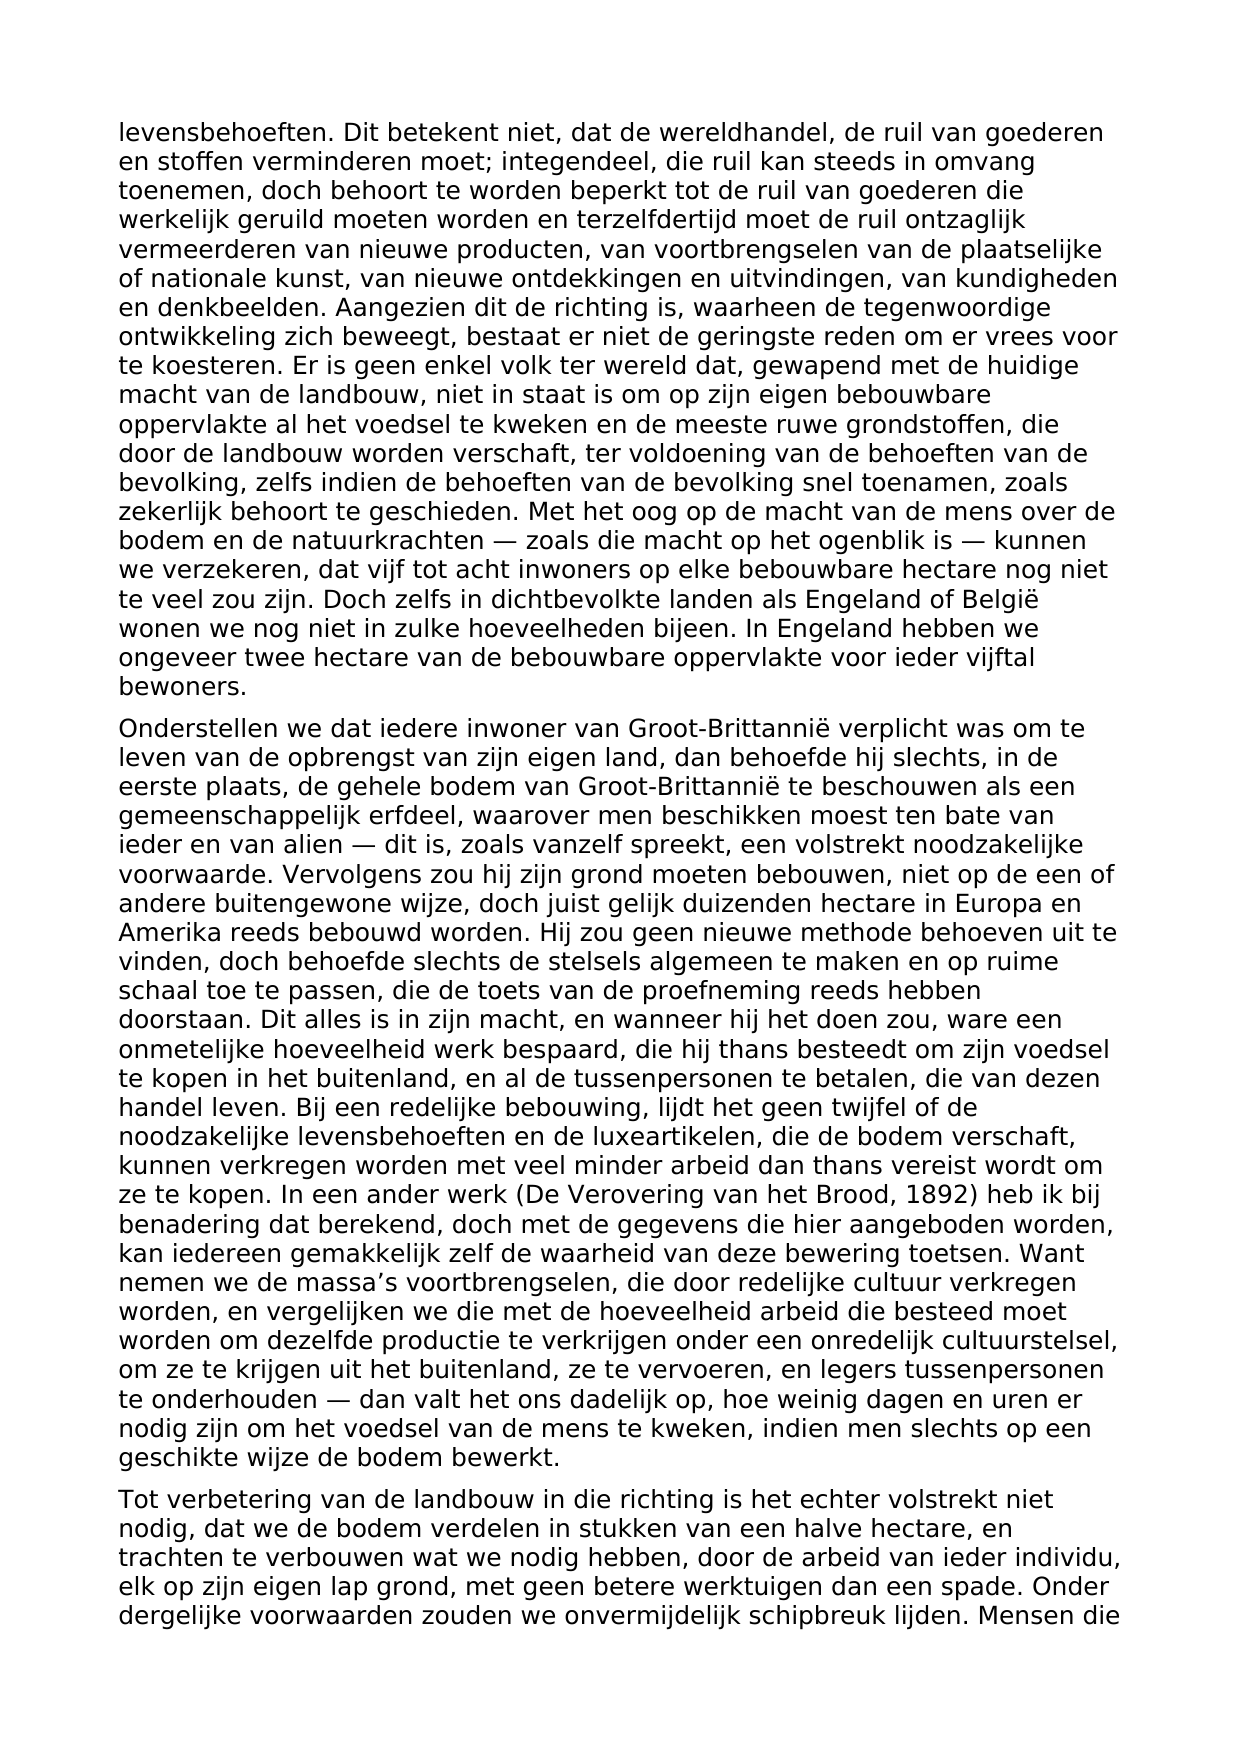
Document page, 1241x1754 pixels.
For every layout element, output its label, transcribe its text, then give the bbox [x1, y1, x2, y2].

text Tot verbetering van de landbouw in die richting is het echter volstrekt niet nodig, dat we de bodem verdelen in stukken van een halve hectare, en trachten te verbouwen wat we nodig hebben, door de arbeid van ieder individu, elk op zijn eigen lap grond, met geen betere werktuigen dan een spade. Onder dergelijke voorwaarden zouden we onvermijdelijk schipbreuk lijden. Mensen die [118, 1485, 1122, 1631]
text levensbehoeften. Dit betekent niet, dat de wereldhandel, de ruil van goederen en stoffen verminderen moet; integendeel, die ruil kan steeds in omvang toenemen, doch behoort te worden beperkt tot de ruil van goederen die werkelijk geruild moeten worden en terzelfdertijd moet de ruil ontzaglijk vermeerderen van nieuwe producten, van voortbrengselen van de plaatselijke of nationale kunst, van nieuwe ontdekkingen en uitvindingen, van kundigheden en denkbeelden. Aangezien dit de richting is, waarheen de tegenwoordige ontwikkeling zich beweegt, bestaat er niet de geringste reden om er vrees voor te koesteren. Er is geen enkel volk ter wereld dat, gewapend met de huidige macht van de landbouw, niet in staat is om op zijn eigen bebouwbare oppervlakte al het voedsel te kweken en de meeste ruwe grondstoffen, die door de landbouw worden verschaft, ter voldoening van de behoeften van de bevolking, zelfs indien de behoeften van de bevolking snel toenamen, zoals zekerlijk behoort te geschieden. Met het oog op de macht van de mens over de bodem en de natuurkrachten — zoals die macht op het ogenblik is — kunnen we verzekeren, dat vijf tot acht inwoners op elke bebouwbare hectare nog niet te veel zou zijn. Doch zelfs in dichtbevolkte landen als Engeland of België wonen we nog niet in zulke hoeveelheden bijeen. In Engeland hebben we ongeveer twee hectare van de bebouwbare oppervlakte voor ieder vijftal bewoners. [118, 118, 1122, 701]
text Onderstellen we dat iedere inwoner van Groot-Brittannië verplicht was om te leven van de opbrengst van zijn eigen land, dan behoefde hij slechts, in de eerste plaats, de gehele bodem van Groot-Brittannië te beschouwen als een gemeenschappelijk erfdeel, waarover men beschikken moest ten bate van ieder en van alien — dit is, zoals vanzelf spreekt, een volstrekt noodzakelijke voorwaarde. Vervolgens zou hij zijn grond moeten bebouwen, niet op de een of andere buitengewone wijze, doch juist gelijk duizenden hectare in Europa en Amerika reeds bebouwd worden. Hij zou geen nieuwe methode behoeven uit te vinden, doch behoefde slechts de stelsels algemeen te maken en op ruime schaal toe te passen, die de toets van de proefneming reeds hebben doorstaan. Dit alles is in zijn macht, en wanneer hij het doen zou, ware een onmetelijke hoeveelheid werk bespaard, die hij thans besteedt om zijn voedsel te kopen in het buitenland, en al de tussenpersonen te betalen, die van dezen handel leven. Bij een redelijke bebouwing, lijdt het geen twijfel of de noodzakelijke levensbehoeften en de luxeartikelen, die de bodem verschaft, kunnen verkregen worden met veel minder arbeid dan thans vereist wordt om ze te kopen. In een ander werk (De Verovering van het Brood, 1892) heb ik bij benadering dat berekend, doch met de gegevens die hier aangeboden worden, kan iedereen gemakkelijk zelf de waarheid van deze bewering toetsen. Want nemen we de massa’s voortbrengselen, die door redelijke cultuur verkregen worden, en vergelijken we die met de hoeveelheid arbeid die besteed moet worden om dezelfde productie te verkrijgen onder een onredelijk cultuurstelsel, om ze te krijgen uit het buitenland, ze te vervoeren, en legers tussenpersonen te onderhouden — dan valt het ons dadelijk op, hoe weinig dagen en uren er nodig zijn om het voedsel van de mens te kweken, indien men slechts op een geschikte wijze de bodem bewerkt. [118, 714, 1122, 1472]
